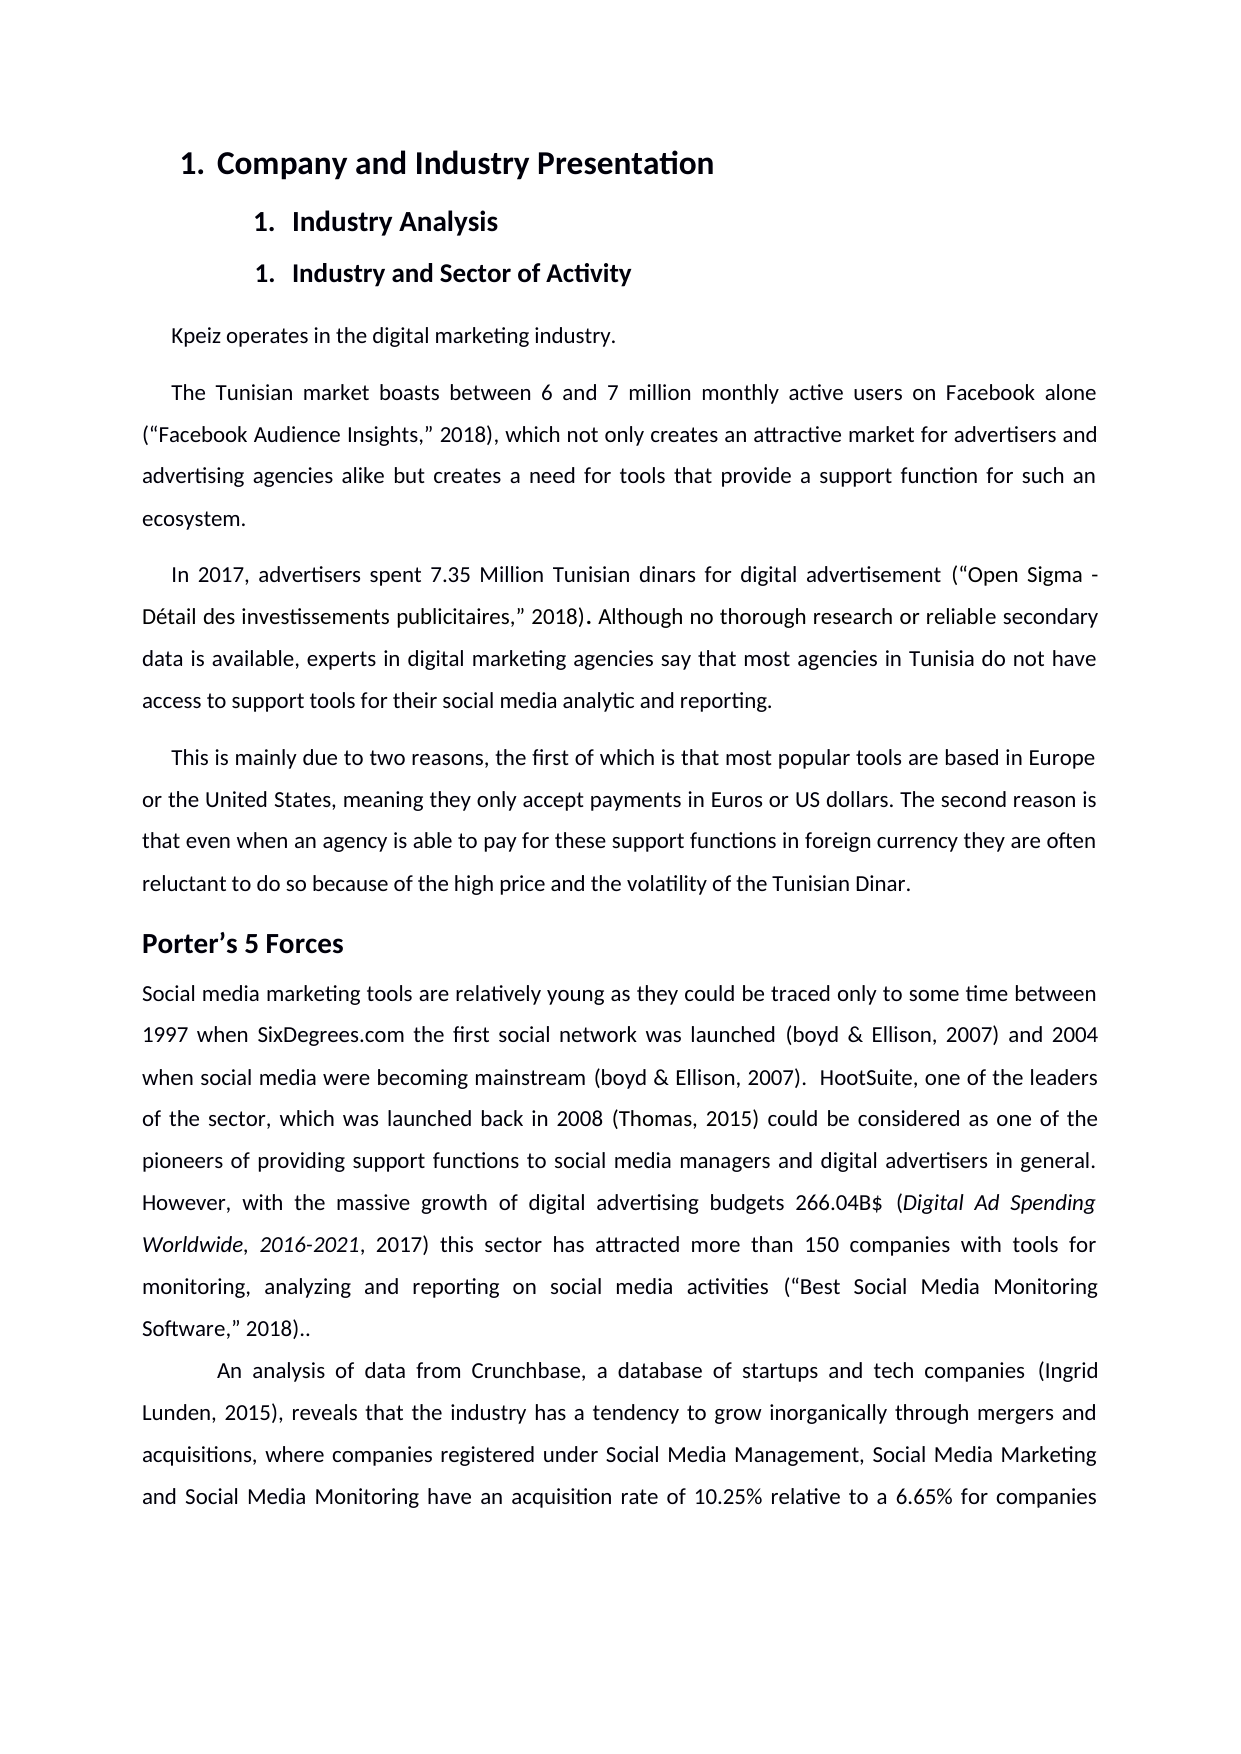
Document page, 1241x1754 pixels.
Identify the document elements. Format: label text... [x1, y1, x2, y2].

text Social media marketing tools are relatively young as they could be traced only to some time between 1997 when SixDegrees.com the first social network was launched (boyd & Ellison, 2007)⁠ and 2004 when social media were becoming mainstream (boyd & Ellison, 2007)⁠. HootSuite, one of the leaders of the sector, which was launched back in 2008 (Thomas, 2015)⁠ could be considered as one of the pioneers of providing support functions to social media managers and digital advertisers in general. However, with the massive growth of digital advertising budgets 266.04B$ (Digital Ad Spending Worldwide, 2016-2021, 2017)⁠ this sector has attracted more than 150 companies with tools for monitoring, analyzing and reporting on social media activities (“Best Social Media Monitoring Software,” 2018)⁠.. [142, 979, 1098, 1342]
text The Tunisian market boasts between 6 and 7 million monthly active users on Facebook alone (“Facebook Audience Insights,” 2018)⁠, which not only creates an attractive market for advertisers and advertising agencies alike but creates a need for tools that provide a support function for such an ecosystem. [142, 378, 1098, 532]
text An analysis of data from Crunchbase, a database of startups and tech companies (Ingrid Lunden, 2015)⁠, reveals that the industry has a tendency to grow inorganically through mergers and acquisitions, where companies registered under Social Media Management, Social Media Marketing and Social Media Monitoring have an acquisition rate of 10.25% relative to a 6.65% for companies [142, 1356, 1098, 1510]
subtitle Porter’s 5 Forces [142, 925, 1098, 961]
text This is mainly due to two reasons, the first of which is that most popular tools are based in Europe or the United States, meaning they only accept payments in Euros or US dollars. The second reason is that even when an agency is able to pay for these support functions in foreign currency they are often reluctant to do so because of the high price and the volatility of the Tunisian Dinar. [142, 743, 1098, 897]
list Industry and Sector of Activity [254, 256, 1098, 289]
text Kpeiz operates in the digital marketing industry. [142, 321, 1098, 349]
list Company and Industry Presentation [179, 142, 1098, 182]
list Industry Analysis [253, 203, 1098, 238]
text In 2017, advertisers spent 7.35 Million Tunisian dinars for digital advertisement (“Open Sigma - Détail des investissements publicitaires,” 2018)⁠. Although no thorough research or reliable secondary data is available, experts in digital marketing agencies say that most agencies in Tunisia do not have access to support tools for their social media analytic and reporting. [142, 560, 1098, 714]
